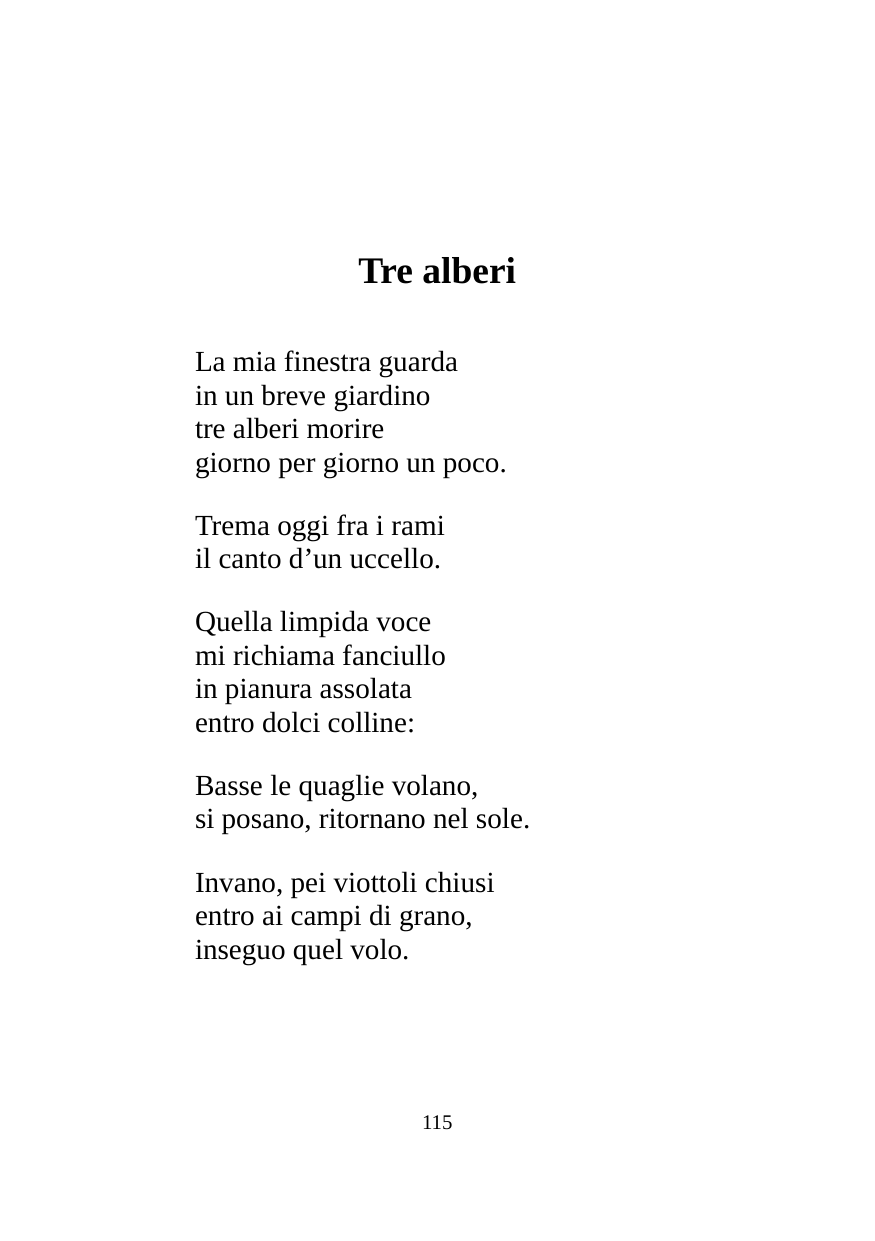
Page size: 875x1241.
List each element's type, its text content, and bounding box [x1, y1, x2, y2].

text Quella limpida voce mi richiama fanciullo in pianura assolata entro dolci colline: [195, 604, 768, 739]
subtitle Tre alberi [106, 248, 768, 291]
text Invano, pei viottoli chiusi entro ai campi di grano, inseguo quel volo. [195, 865, 768, 965]
text Basse le quaglie volano, si posano, ritornano nel sole. [195, 768, 768, 835]
text Trema oggi fra i rami il canto d’un uccello. [195, 508, 768, 575]
text La mia finestra guarda in un breve giardino tre alberi morire giorno per giorno un poco. [195, 344, 768, 478]
